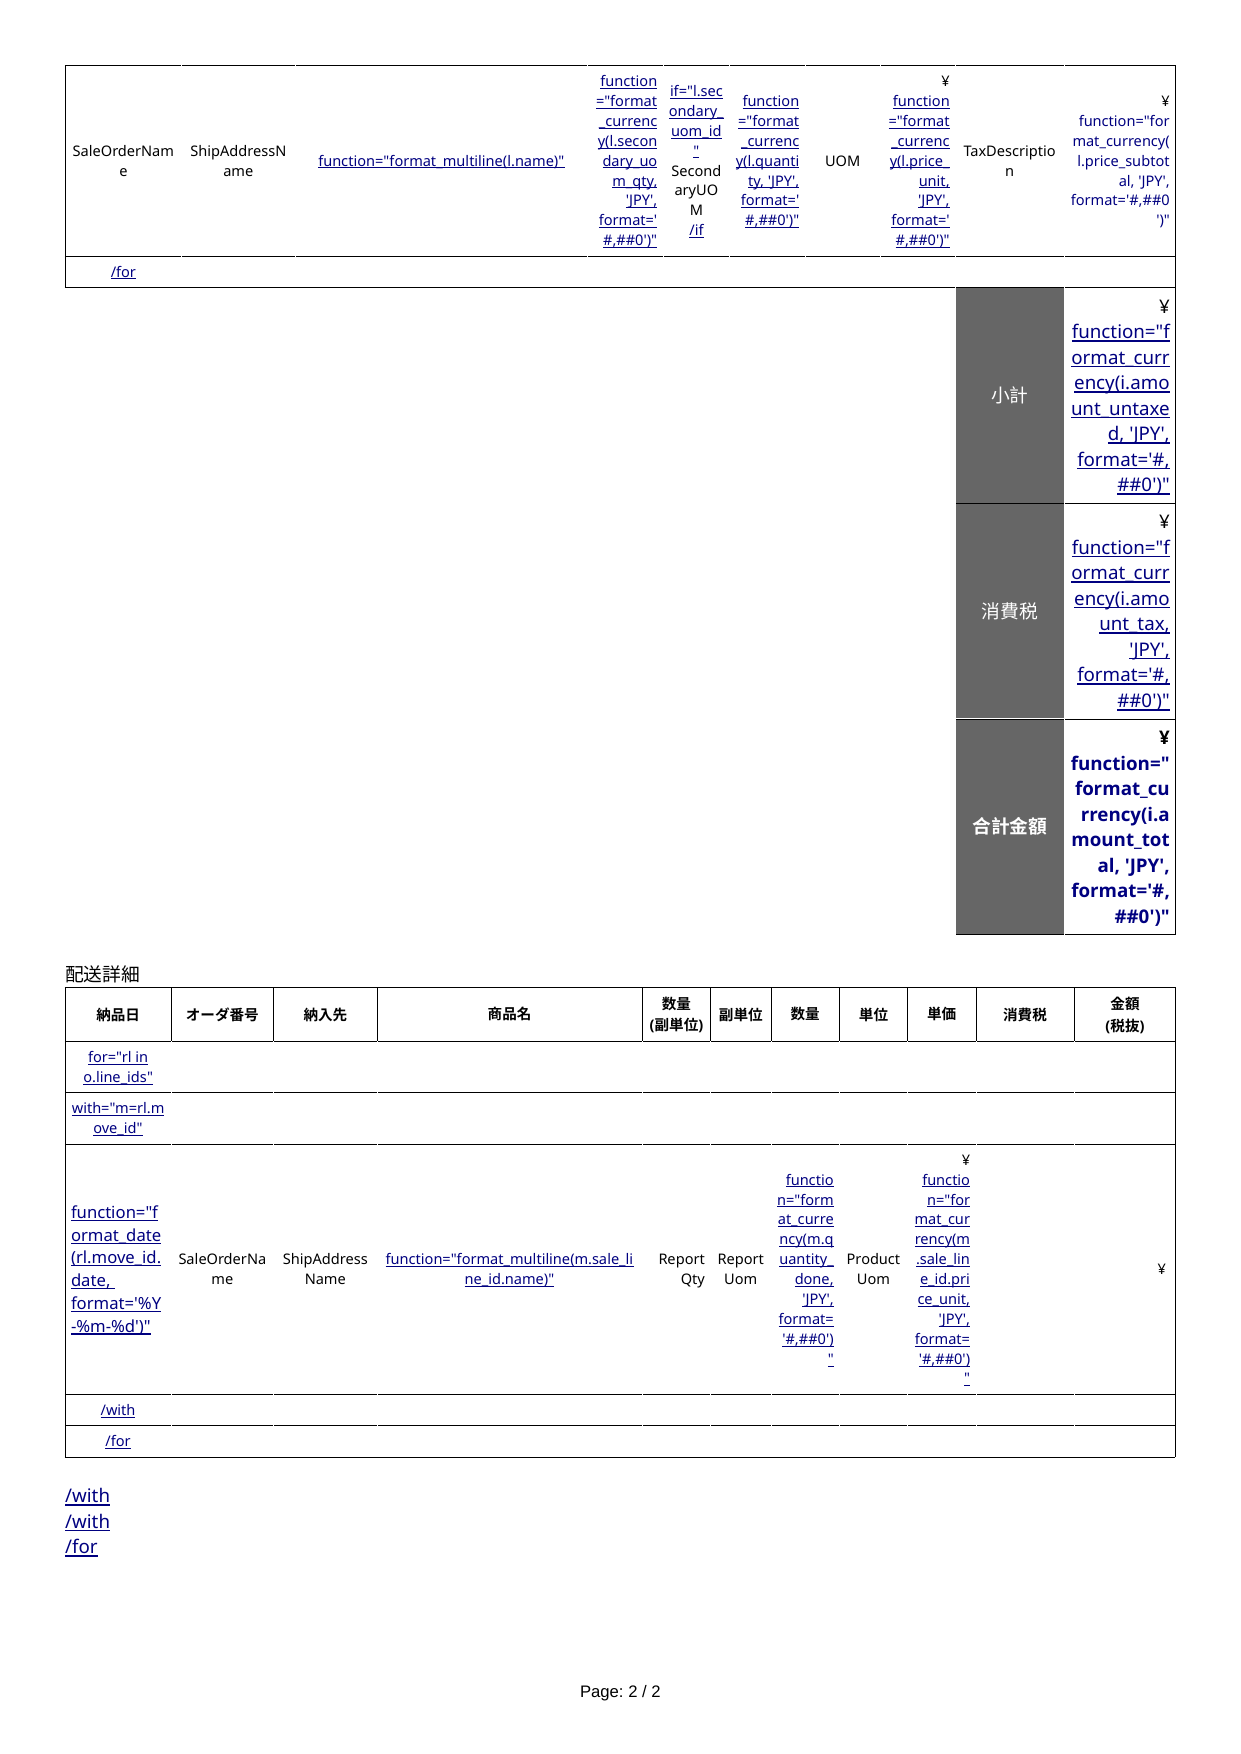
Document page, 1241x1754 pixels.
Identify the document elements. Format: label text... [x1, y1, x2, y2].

table_cell [840, 1395, 907, 1425]
table_cell [295, 719, 587, 934]
table_cell [711, 1093, 771, 1144]
table_cell [880, 503, 955, 718]
table_cell [663, 288, 729, 503]
table_cell for="rl in o.line_ids" [66, 1042, 171, 1092]
table_cell [378, 1093, 642, 1144]
table_cell [172, 1426, 273, 1457]
table_cell [274, 1426, 377, 1457]
table_header 数量 (副単位) [643, 988, 710, 1041]
table_cell [172, 1395, 273, 1425]
table_cell [181, 719, 295, 934]
table_cell ¥ function="format_currency(m.sale_line_id.price_unit, 'JPY', format='#,##0')" [908, 1145, 976, 1394]
table_header オーダ番号 [172, 988, 273, 1041]
table_cell ¥ function="format_currency(i.amount_untaxed, 'JPY', format='#,##0')" [1065, 288, 1175, 503]
table_cell ReportQty [643, 1145, 710, 1394]
table_cell [880, 288, 955, 503]
table_cell [805, 719, 880, 934]
table_cell [295, 288, 587, 503]
table_cell [805, 503, 880, 718]
table_cell [805, 288, 880, 503]
table_header 商品名 [378, 988, 642, 1041]
table_cell function="format_date(rl.move_id.date, format='%Y-%m-%d')" [66, 1145, 171, 1394]
table_cell ¥ function="format_currency(l.price_unit, 'JPY', format='#,##0')" [881, 66, 955, 256]
table_cell 消費税 [956, 504, 1064, 718]
table_cell ShipAddressName [182, 66, 295, 256]
table_cell [664, 257, 729, 287]
table_cell ¥ function="format_currency(i.amount_tax, 'JPY', format='#,##0')" [1065, 504, 1175, 718]
table_cell [772, 1395, 839, 1425]
table_cell [840, 1093, 907, 1144]
table_cell [296, 257, 587, 287]
table_cell ¥ function="format_currency(i.amount_total, 'JPY', format='#,##0')" [1065, 720, 1175, 934]
table_cell [1075, 1395, 1175, 1425]
table_cell [1065, 257, 1175, 287]
table_cell [378, 1426, 642, 1457]
table_cell SaleOrderName [172, 1145, 273, 1394]
table_cell function="format_multiline(l.name)" [296, 66, 587, 256]
table_cell [65, 503, 181, 718]
table_cell [908, 1042, 976, 1092]
table_cell [711, 1042, 771, 1092]
table_cell if="l.secondary_uom_id" SecondaryUOM /if [664, 66, 729, 256]
table_cell function="format_currency(l.quantity, 'JPY', format='#,##0')" [730, 66, 805, 256]
table_cell [711, 1426, 771, 1457]
table_cell [1075, 1042, 1175, 1092]
text /for [65, 1533, 1175, 1559]
table_cell [181, 288, 295, 503]
table_cell [977, 1093, 1074, 1144]
table_header 単価 [908, 988, 976, 1041]
table_cell ProductUom [840, 1145, 907, 1394]
table_cell [295, 503, 587, 718]
table_cell function="format_multiline(m.sale_line_id.name)" [378, 1145, 642, 1394]
table_cell with="m=rl.move_id" [66, 1093, 171, 1144]
table_cell function="format_currency(m.quantity_done, 'JPY', format='#,##0')" [772, 1145, 839, 1394]
table_cell [643, 1395, 710, 1425]
table_cell [977, 1395, 1074, 1425]
table_cell [772, 1093, 839, 1144]
table_cell [730, 257, 805, 287]
table_cell [182, 257, 295, 287]
table_cell /for [66, 1426, 171, 1457]
table_cell [880, 719, 955, 934]
table_cell [908, 1426, 976, 1457]
text /with [65, 1482, 1175, 1508]
table_cell [65, 719, 181, 934]
table_cell [172, 1093, 273, 1144]
table_cell [643, 1042, 710, 1092]
table_cell [730, 288, 805, 503]
table_cell [172, 1042, 273, 1092]
table_cell [1075, 1093, 1175, 1144]
table_cell [1075, 1426, 1175, 1457]
table_cell [378, 1395, 642, 1425]
table_cell [274, 1042, 377, 1092]
table_cell TaxDescription [956, 66, 1064, 256]
table_cell ReportUom [711, 1145, 771, 1394]
table_cell [274, 1395, 377, 1425]
table_cell ShipAddressName [274, 1145, 377, 1394]
table_cell [274, 1093, 377, 1144]
table_cell [730, 503, 805, 718]
table_cell [840, 1042, 907, 1092]
table_header 副単位 [711, 988, 771, 1041]
table_cell [711, 1395, 771, 1425]
table_cell [908, 1395, 976, 1425]
table_cell [663, 503, 729, 718]
table_header 数量 [772, 988, 839, 1041]
table_cell [730, 719, 805, 934]
table_cell [840, 1426, 907, 1457]
table_cell [588, 719, 663, 934]
table_header 単位 [840, 988, 907, 1041]
table_cell [588, 257, 663, 287]
text /with [65, 1508, 1175, 1533]
table_cell [772, 1042, 839, 1092]
table_cell UOM [806, 66, 880, 256]
table_cell ¥ function="format_currency(l.price_subtotal, 'JPY', format='#,##0')" [1065, 66, 1175, 256]
table_cell /with [66, 1395, 171, 1425]
table_cell 小計 [956, 288, 1064, 503]
table_cell [977, 1426, 1074, 1457]
table_header 金額 (税抜) [1075, 988, 1175, 1041]
table_cell [908, 1093, 976, 1144]
table_header 納品日 [66, 988, 171, 1041]
table_cell /for [66, 257, 181, 287]
table_cell [663, 719, 729, 934]
table_cell [806, 257, 880, 287]
table_cell SaleOrderName [66, 66, 181, 256]
table_cell [881, 257, 955, 287]
table_cell [643, 1426, 710, 1457]
table_header 消費税 [977, 988, 1074, 1041]
table_header 納入先 [274, 988, 377, 1041]
text 配送詳細 [65, 960, 1175, 987]
table_cell ¥ [1075, 1145, 1175, 1394]
table_cell function="format_currency(l.secondary_uom_qty, 'JPY', format='#,##0')" [588, 66, 663, 256]
table_cell [977, 1145, 1074, 1394]
table_cell [956, 257, 1064, 287]
table_cell [588, 503, 663, 718]
table_cell [588, 288, 663, 503]
table_cell [378, 1042, 642, 1092]
table_cell [643, 1093, 710, 1144]
table_cell [772, 1426, 839, 1457]
table_cell [181, 503, 295, 718]
table_cell [977, 1042, 1074, 1092]
table_cell 合計金額 [956, 720, 1064, 934]
table_cell [65, 288, 181, 503]
